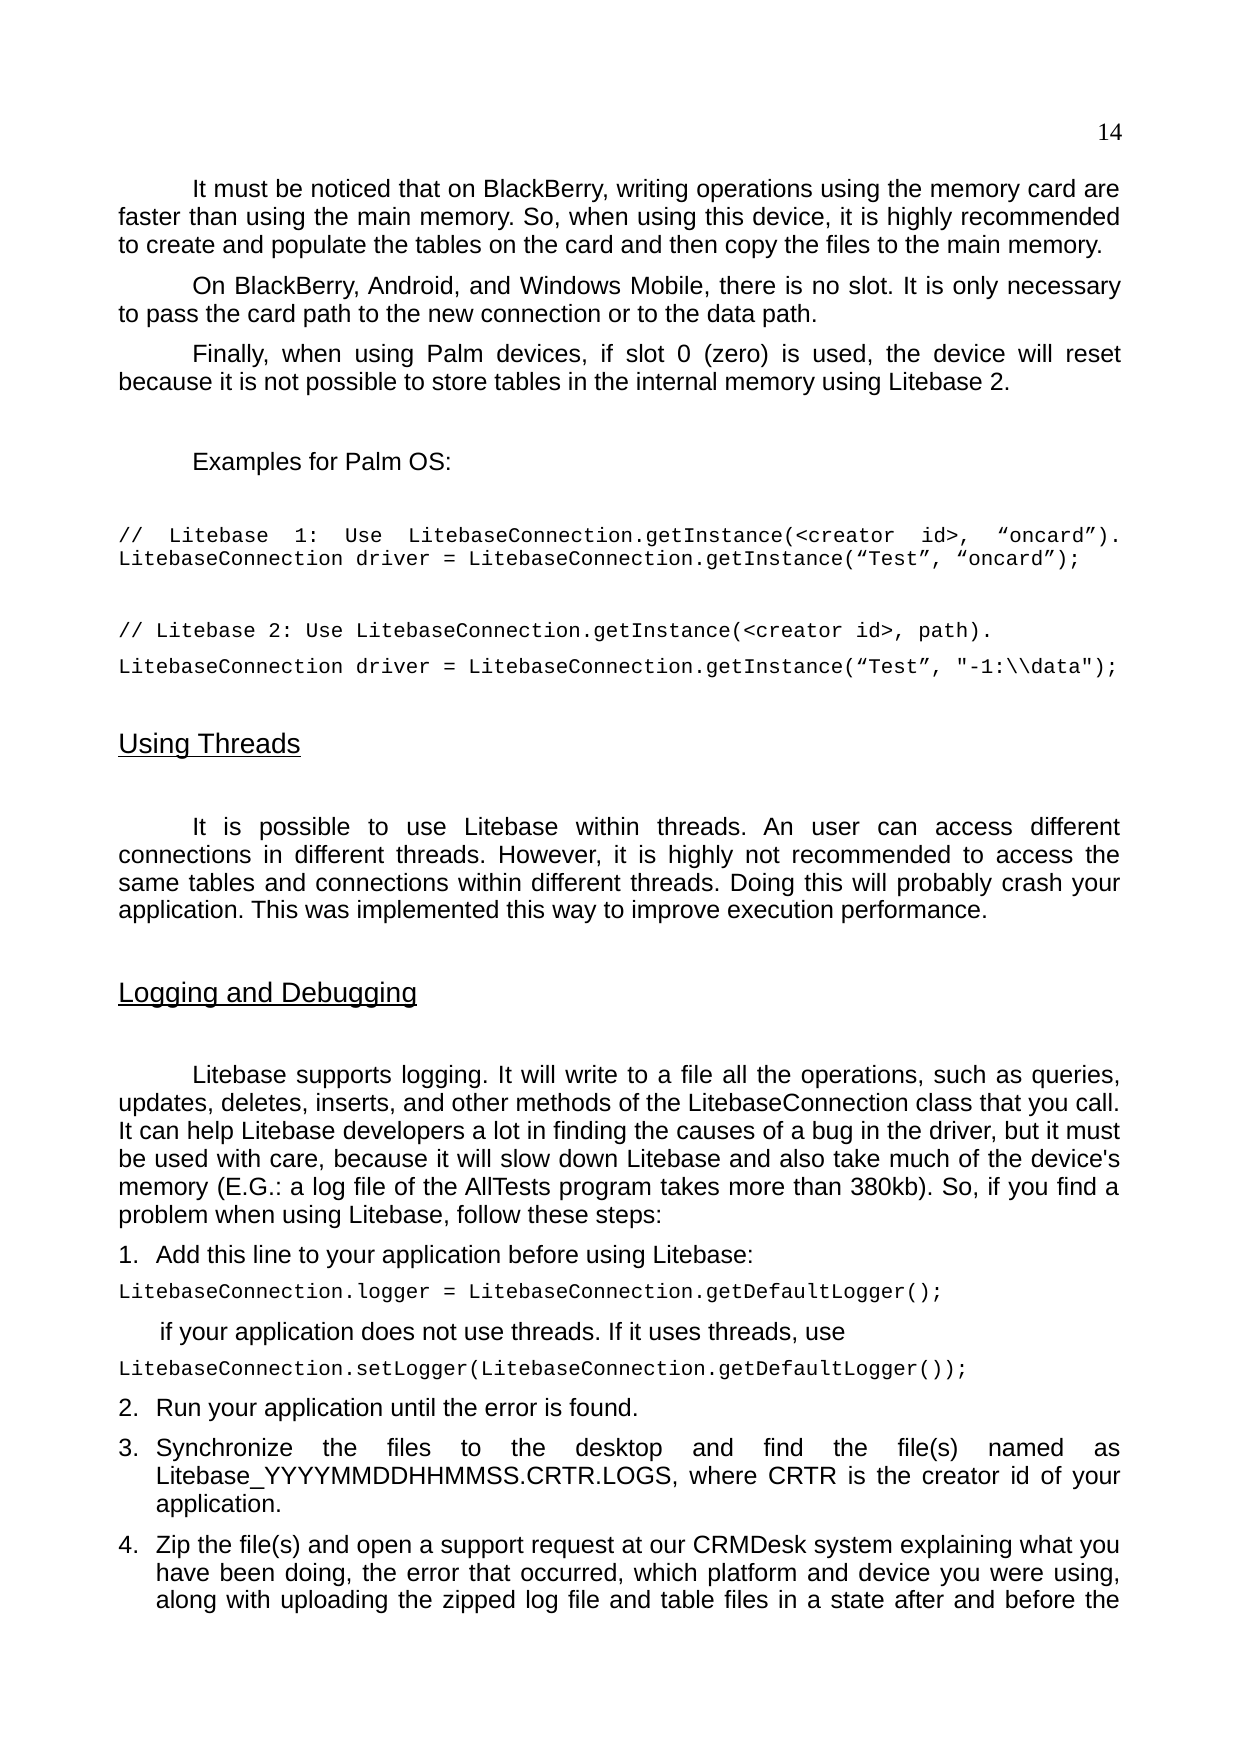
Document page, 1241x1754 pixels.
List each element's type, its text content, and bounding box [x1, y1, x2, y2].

text It is possible to use Litebase within threads. An user can access different connections in different threads. However, it is highly not recommended to access the same tables and connections within different threads. Doing this will probably crash your application. This was implemented this way to improve execution performance. [118, 812, 1122, 924]
text // Litebase 1: Use LitebaseConnection.getInstance(<creator id>, “oncard”). LitebaseConnection driver = LitebaseConnection.getInstance(“Test”, “oncard”); [118, 524, 1122, 572]
text LitebaseConnection driver = LitebaseConnection.getInstance(“Test”, "-1:\\data"); [118, 656, 1122, 680]
subtitle Using Threads [118, 728, 1122, 760]
text // Litebase 2: Use LitebaseConnection.getInstance(<creator id>, path). [118, 620, 1122, 644]
subtitle Logging and Debugging [118, 977, 1122, 1009]
list Run your application until the error is found. [118, 1394, 1122, 1422]
text Litebase supports logging. It will write to a file all the operations, such as queries, updates, deletes, inserts, and other methods of the LitebaseConnection class that you call. It can help Litebase developers a lot in finding the causes of a bug in the driver, but it must be used with care, because it will slow down Litebase and also take much of the device's memory (E.G.: a log file of the AllTests program takes more than 380kb). So, if you find a problem when using Litebase, follow these steps: [118, 1061, 1122, 1229]
text Finally, when using Palm devices, if slot 0 (zero) is used, the device will reset because it is not possible to store tables in the internal memory using Litebase 2. [118, 340, 1122, 396]
text LitebaseConnection.setLogger(LitebaseConnection.getDefaultLogger()); [118, 1358, 1122, 1382]
list Synchronize the files to the desktop and find the file(s) named as Litebase_YYYYMMDDHHMMSS.CRTR.LOGS, where CRTR is the creator id of your application. [118, 1434, 1122, 1518]
text Examples for Palm OS: [118, 448, 1122, 476]
text On BlackBerry, Android, and Windows Mobile, there is no slot. It is only necessary to pass the card path to the new connection or to the data path. [118, 271, 1122, 327]
list Zip the file(s) and open a support request at our CRMDesk system explaining what you have been doing, the error that occurred, which platform and device you were using, along with uploading the zipped log file and table files in a state after and before the [118, 1530, 1122, 1614]
text It must be noticed that on BlackBerry, writing operations using the memory card are faster than using the main memory. So, when using this device, it is highly recommended to create and populate the tables on the card and then copy the files to the main memory. [118, 175, 1122, 259]
list Add this line to your application before using Litebase: [118, 1241, 1122, 1269]
text if your application does not use threads. If it uses threads, use [118, 1318, 1122, 1346]
text LitebaseConnection.logger = LitebaseConnection.getDefaultLogger(); [118, 1282, 1122, 1305]
